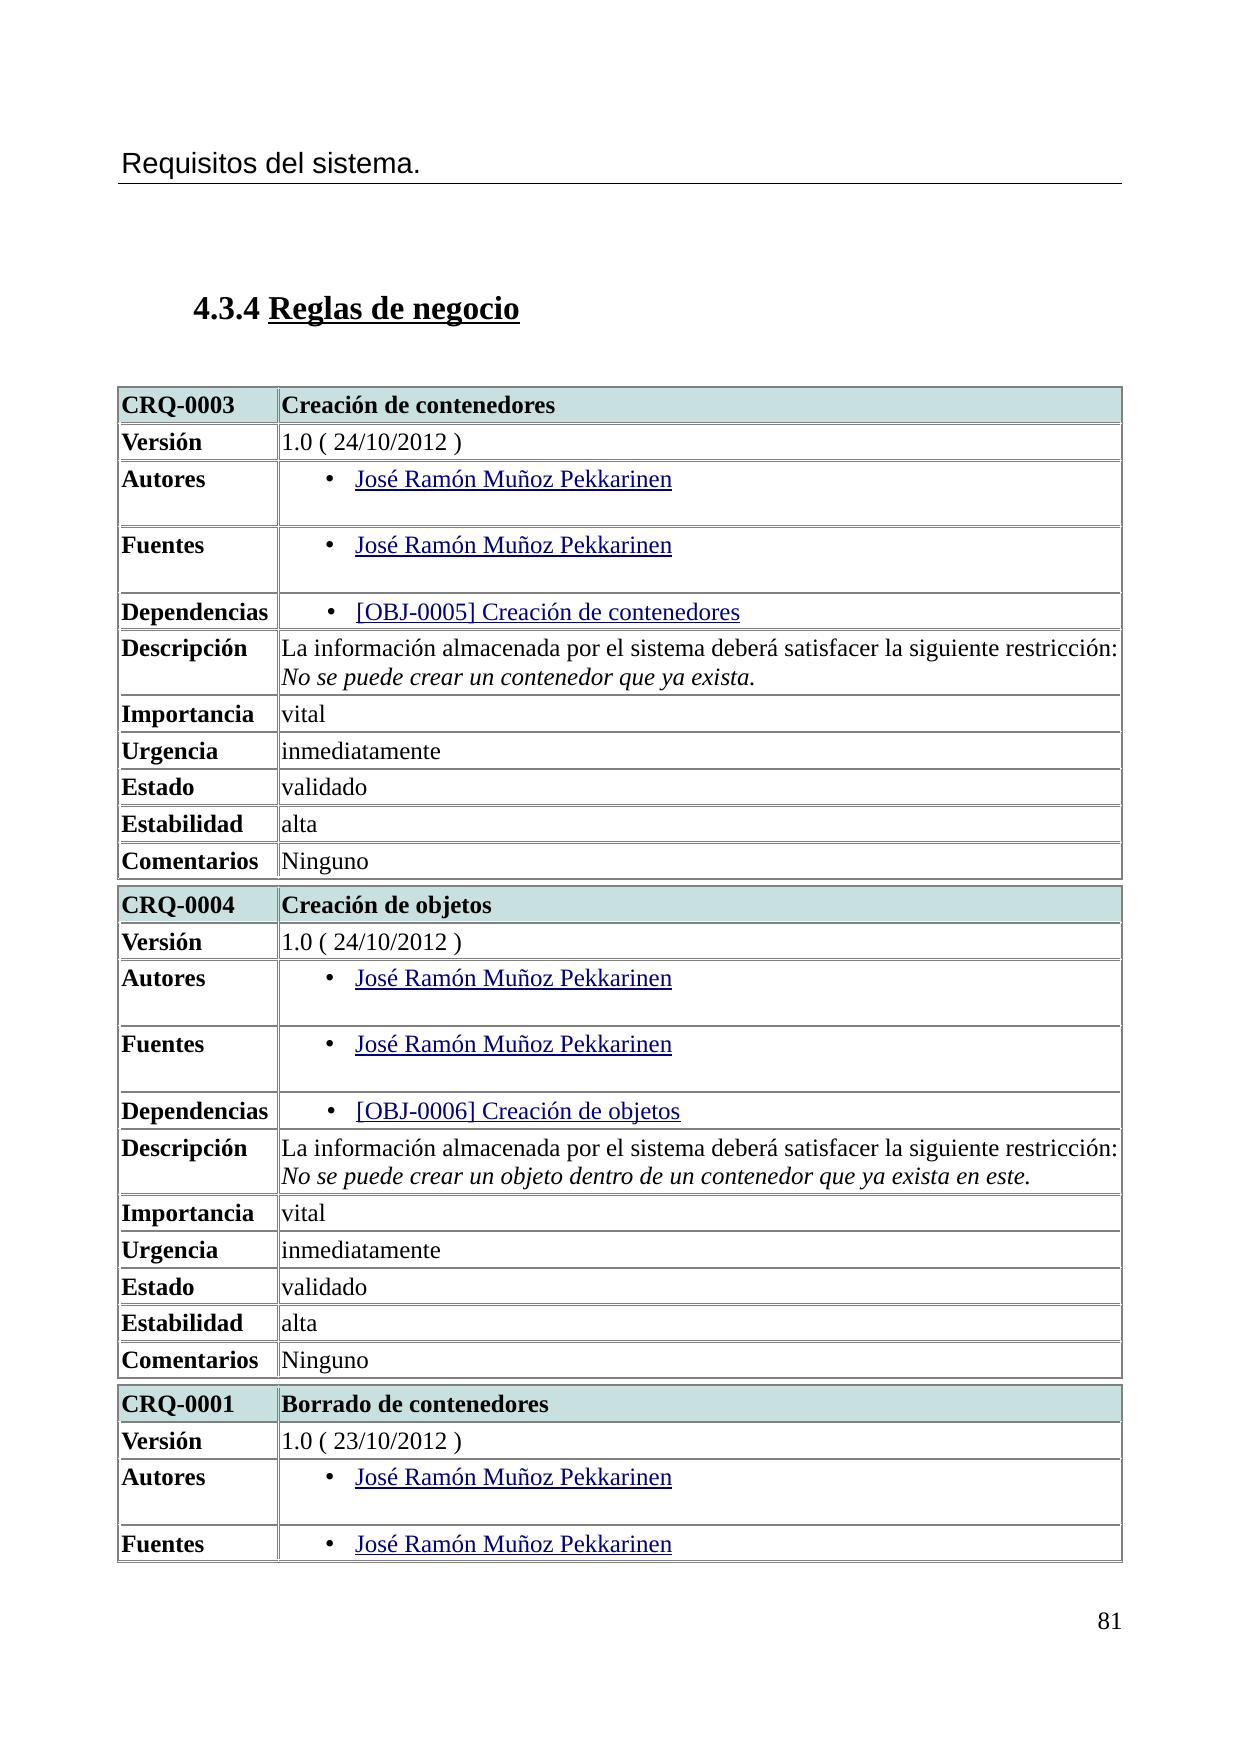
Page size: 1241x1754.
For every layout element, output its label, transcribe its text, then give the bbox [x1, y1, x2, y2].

table_cell Importancia [119, 1193, 277, 1230]
table_cell Ninguno [278, 1340, 1121, 1377]
table_cell La información almacenada por el sistema deberá satisfacer la siguiente restricción: No se puede crear un objeto dentro de un contenedor que ya exista en este. [280, 1128, 1121, 1193]
table_cell inmediatamente [280, 1230, 1121, 1267]
table_cell Estado [119, 768, 277, 804]
table_cell 1.0 ( 23/10/2012 ) [280, 1421, 1122, 1457]
table_cell José Ramón Muñoz Pekkarinen [280, 1025, 1122, 1091]
table_cell alta [280, 1303, 1121, 1340]
table_cell Fuentes [119, 525, 277, 592]
table_cell Descripción [119, 1128, 277, 1193]
table_cell Comentarios [119, 1340, 278, 1377]
table_cell vital [280, 1193, 1121, 1230]
table_header Borrado de contenedores [278, 1386, 1121, 1421]
table_header CRQ-0003 [119, 388, 278, 422]
table_cell La información almacenada por el sistema deberá satisfacer la siguiente restricción: No se puede crear un contenedor que ya exista. [280, 628, 1121, 694]
table_header CRQ-0004 [119, 887, 278, 921]
table_cell validado [280, 1267, 1122, 1303]
table_cell Estabilidad [119, 1303, 277, 1340]
table_cell Versión [118, 1421, 277, 1457]
subtitle Reglas de negocio [193, 289, 1122, 327]
table_cell [OBJ-0005] Creación de contenedores [280, 592, 1122, 628]
table_header Creación de contenedores [278, 388, 1121, 422]
table_cell José Ramón Muñoz Pekkarinen [280, 459, 1121, 525]
table_cell Autores [119, 958, 277, 1024]
table_cell José Ramón Muñoz Pekkarinen [280, 958, 1121, 1024]
table_cell Estabilidad [119, 804, 277, 841]
table_cell validado [280, 768, 1121, 804]
table_cell alta [280, 804, 1121, 841]
table_cell Dependencias [119, 1091, 277, 1127]
table_cell Versión [119, 422, 277, 459]
table_cell Fuentes [118, 1524, 278, 1560]
table_cell inmediatamente [280, 731, 1122, 767]
table_cell Importancia [119, 694, 277, 731]
table_cell Estado [118, 1267, 277, 1303]
table_header Creación de objetos [278, 887, 1121, 921]
table_cell Autores [119, 459, 277, 525]
table_cell José Ramón Muñoz Pekkarinen [278, 1524, 1122, 1560]
table_cell Urgencia [119, 1230, 277, 1267]
table_cell Ninguno [278, 841, 1121, 878]
table_cell José Ramón Muñoz Pekkarinen [280, 525, 1121, 592]
table_cell [OBJ-0006] Creación de objetos [280, 1091, 1121, 1127]
table_cell Versión [119, 921, 277, 958]
table_cell vital [280, 694, 1121, 731]
table_cell Comentarios [119, 841, 278, 878]
table_cell 1.0 ( 24/10/2012 ) [280, 422, 1121, 459]
table_cell Fuentes [118, 1025, 277, 1091]
table_cell Autores [119, 1458, 277, 1524]
table_cell José Ramón Muñoz Pekkarinen [280, 1458, 1121, 1524]
table_header CRQ-0001 [119, 1386, 278, 1421]
table_cell Dependencias [118, 592, 277, 628]
table_cell Descripción [119, 628, 277, 694]
table_cell Urgencia [118, 731, 277, 767]
table_cell 1.0 ( 24/10/2012 ) [280, 921, 1121, 958]
